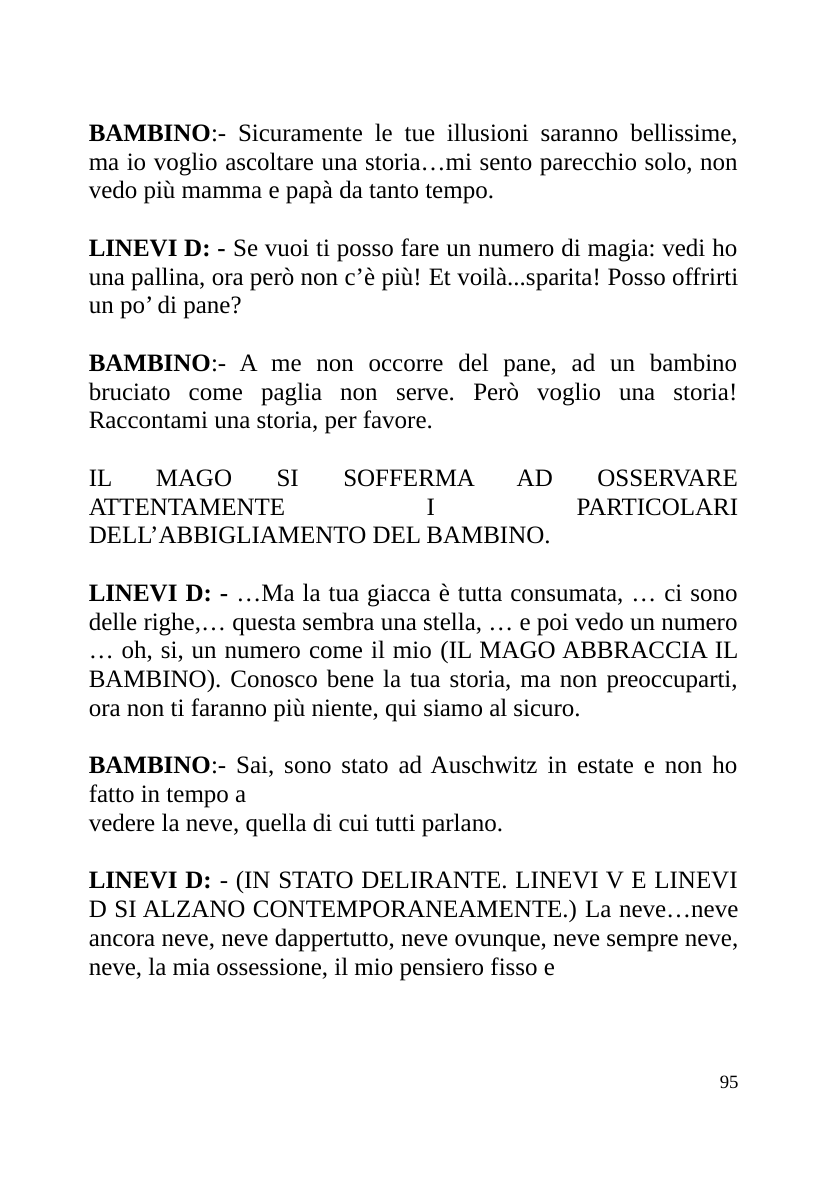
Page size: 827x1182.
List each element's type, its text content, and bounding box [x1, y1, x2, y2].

text BAMBINO:- A me non occorre del pane, ad un bambino bruciato come paglia non serve. Però voglio una storia! Raccontami una storia, per favore. [88, 348, 738, 434]
text LINEVI D: - …Ma la tua giacca è tutta consumata, … ci sono delle righe,… questa sembra una stella, … e poi vedo un numero … oh, si, un numero come il mio (IL MAGO ABBRACCIA IL BAMBINO). Conosco bene la tua storia, ma non preoccuparti, ora non ti faranno più niente, qui siamo al sicuro. [88, 578, 738, 722]
text vedere la neve, quella di cui tutti parlano. [88, 808, 738, 837]
text LINEVI D: - (IN STATO DELIRANTE. LINEVI V E LINEVI D SI ALZANO CONTEMPORANEAMENTE.) La neve…neve ancora neve, neve dappertutto, neve ovunque, neve sempre neve, neve, la mia ossessione, il mio pensiero fisso e [88, 866, 738, 981]
text BAMBINO:- Sicuramente le tue illusioni saranno bellissime, ma io voglio ascoltare una storia…mi sento parecchio solo, non vedo più mamma e papà da tanto tempo. [88, 118, 738, 204]
text IL MAGO SI SOFFERMA AD OSSERVARE ATTENTAMENTE I PARTICOLARI DELL’ABBIGLIAMENTO DEL BAMBINO. [88, 463, 738, 549]
text BAMBINO:- Sai, sono stato ad Auschwitz in estate e non ho fatto in tempo a [88, 751, 738, 808]
text LINEVI D: - Se vuoi ti posso fare un numero di magia: vedi ho una pallina, ora però non c’è più! Et voilà...sparita! Posso offrirti un po’ di pane? [88, 233, 738, 319]
